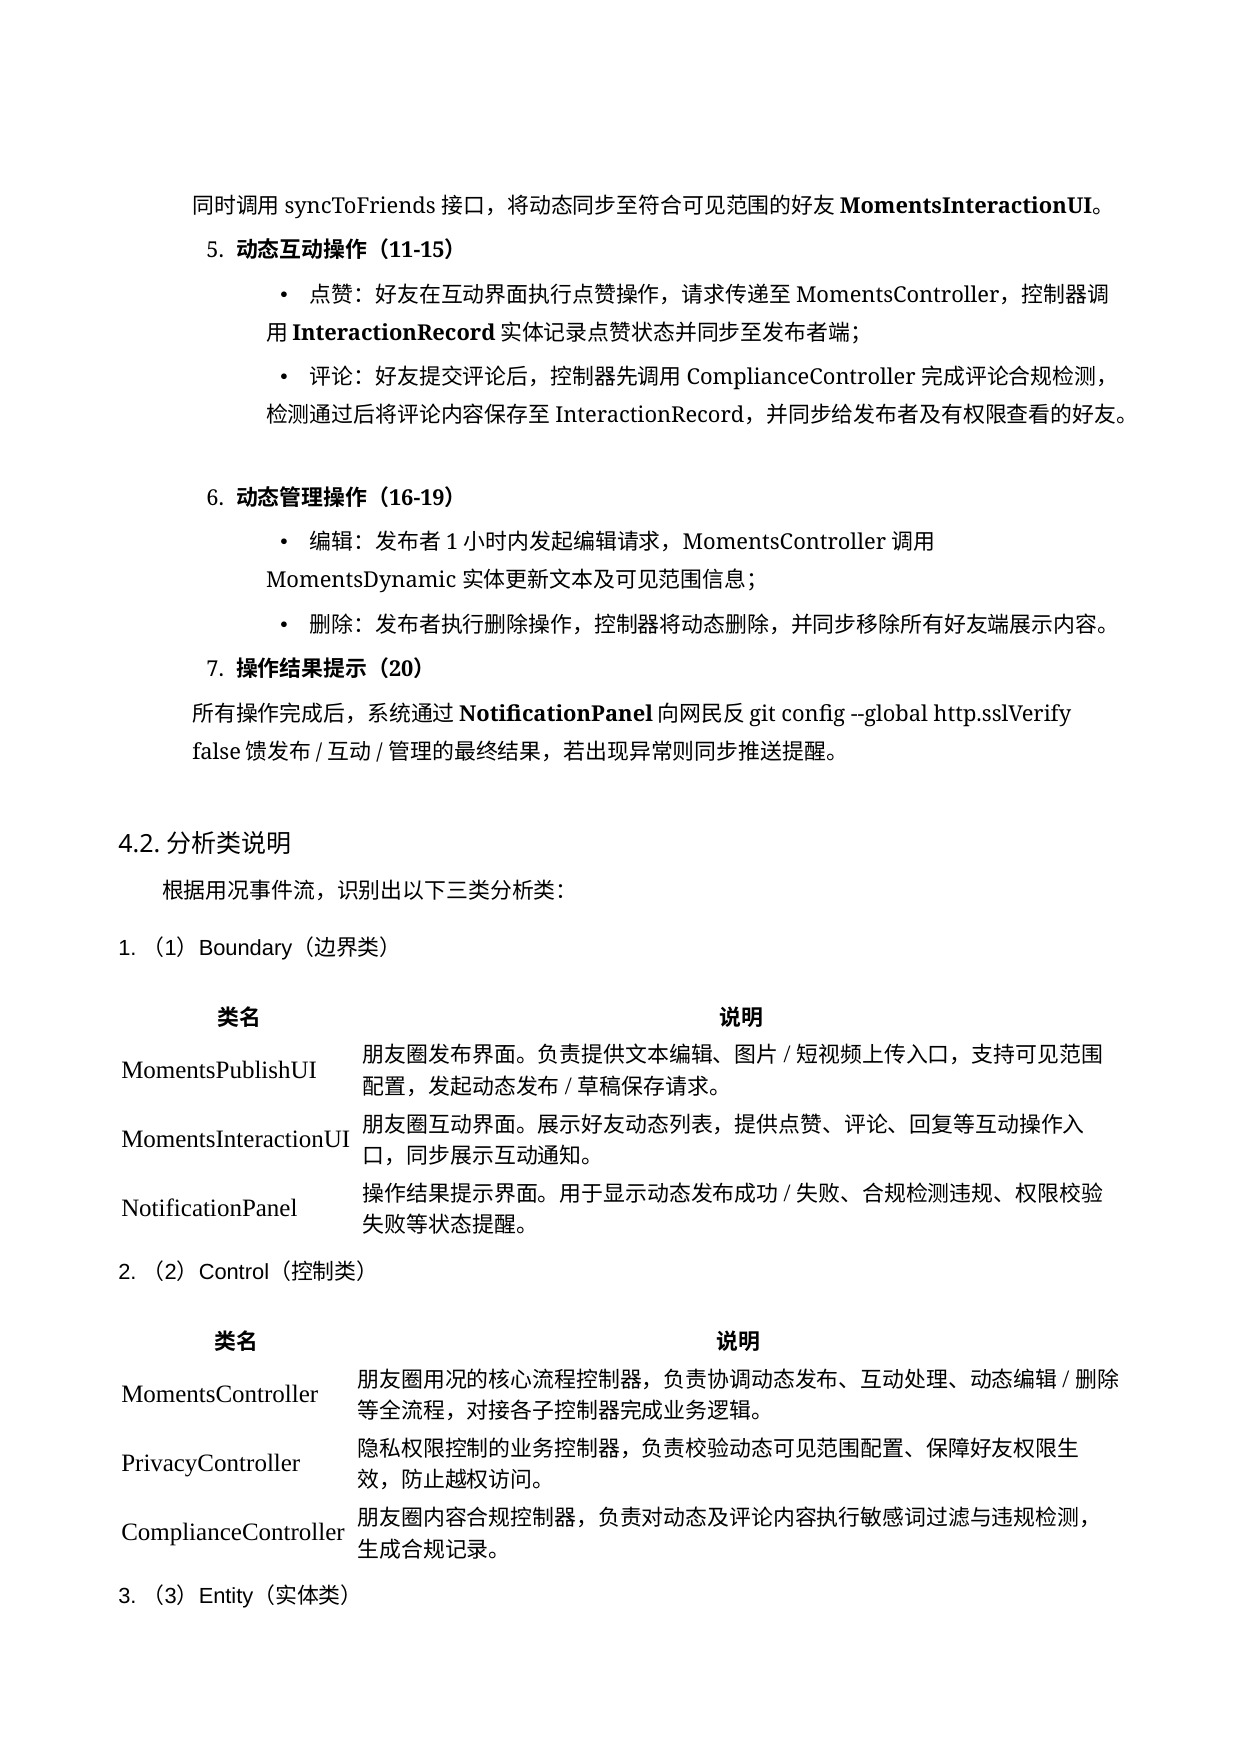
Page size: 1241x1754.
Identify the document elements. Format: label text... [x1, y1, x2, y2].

table_cell 朋友圈内容合规控制器，负责对动态及评论内容执行敏感词过滤与违规检测，生成合规记录。 [354, 1497, 1122, 1566]
table_cell 操作结果提示界面。用于显示动态发布成功 / 失败、合规检测违规、权限校验失败等状态提醒。 [360, 1173, 1122, 1242]
list 点赞：好友在互动界面执行点赞操作，请求传递至 MomentsController，控制器调用InteractionRecord实体记录点赞状态并同步至发布者端； [236, 277, 1122, 347]
table_cell 隐私权限控制的业务控制器，负责校验动态可见范围配置、保障好友权限生效，防止越权访问。 [354, 1428, 1122, 1497]
table_cell MomentsPublishUI [118, 1035, 360, 1104]
table_header 类名 [118, 1321, 354, 1359]
table_header 说明 [360, 997, 1122, 1034]
list 操作结果提示（20） [162, 651, 1122, 683]
list 编辑：发布者 1 小时内发起编辑请求，MomentsController 调用 MomentsDynamic 实体更新文本及可见范围信息； [236, 524, 1122, 594]
list 评论：好友提交评论后，控制器先调用 ComplianceController 完成评论合规检测，检测通过后将评论内容保存至 InteractionRecord，并同步给发布者及有权限查看的好友。 [236, 359, 1122, 467]
table_header 说明 [354, 1321, 1122, 1359]
table_cell MomentsInteractionUI [118, 1104, 360, 1173]
list 删除：发布者执行删除操作，控制器将动态删除，并同步移除所有好友端展示内容。 [236, 607, 1122, 639]
list 所有操作完成后，系统通过NotificationPanel向网民反git config --global http.sslVerify false馈发布 / 互动 / 管理的最终结果，若出现异常则同步推送提醒。 [162, 696, 1122, 766]
subtitle （3）Entity（实体类） [118, 1578, 1122, 1609]
table_header 类名 [118, 997, 360, 1034]
table_cell ComplianceController [118, 1497, 354, 1566]
subtitle （1）Boundary（边界类） [118, 929, 1122, 961]
subtitle （2）Control（控制类） [118, 1254, 1122, 1285]
list 同时调用 syncToFriends 接口，将动态同步至符合可见范围的好友MomentsInteractionUI。 [162, 188, 1122, 219]
table_cell NotificationPanel [118, 1173, 360, 1242]
list 动态管理操作（16-19） [162, 480, 1122, 512]
list 动态互动操作（11-15） [162, 232, 1122, 264]
text 根据用况事件流，识别出以下三类分析类： [118, 873, 1122, 905]
table_cell 朋友圈互动界面。展示好友动态列表，提供点赞、评论、回复等互动操作入口，同步展示互动通知。 [360, 1104, 1122, 1173]
table_cell 朋友圈发布界面。负责提供文本编辑、图片 / 短视频上传入口，支持可见范围配置，发起动态发布 / 草稿保存请求。 [360, 1035, 1122, 1104]
table_cell 朋友圈用况的核心流程控制器，负责协调动态发布、互动处理、动态编辑 / 删除等全流程，对接各子控制器完成业务逻辑。 [354, 1359, 1122, 1428]
table_cell MomentsController [118, 1359, 354, 1428]
table_cell PrivacyController [118, 1428, 354, 1497]
subtitle 分析类说明 [118, 823, 1122, 860]
